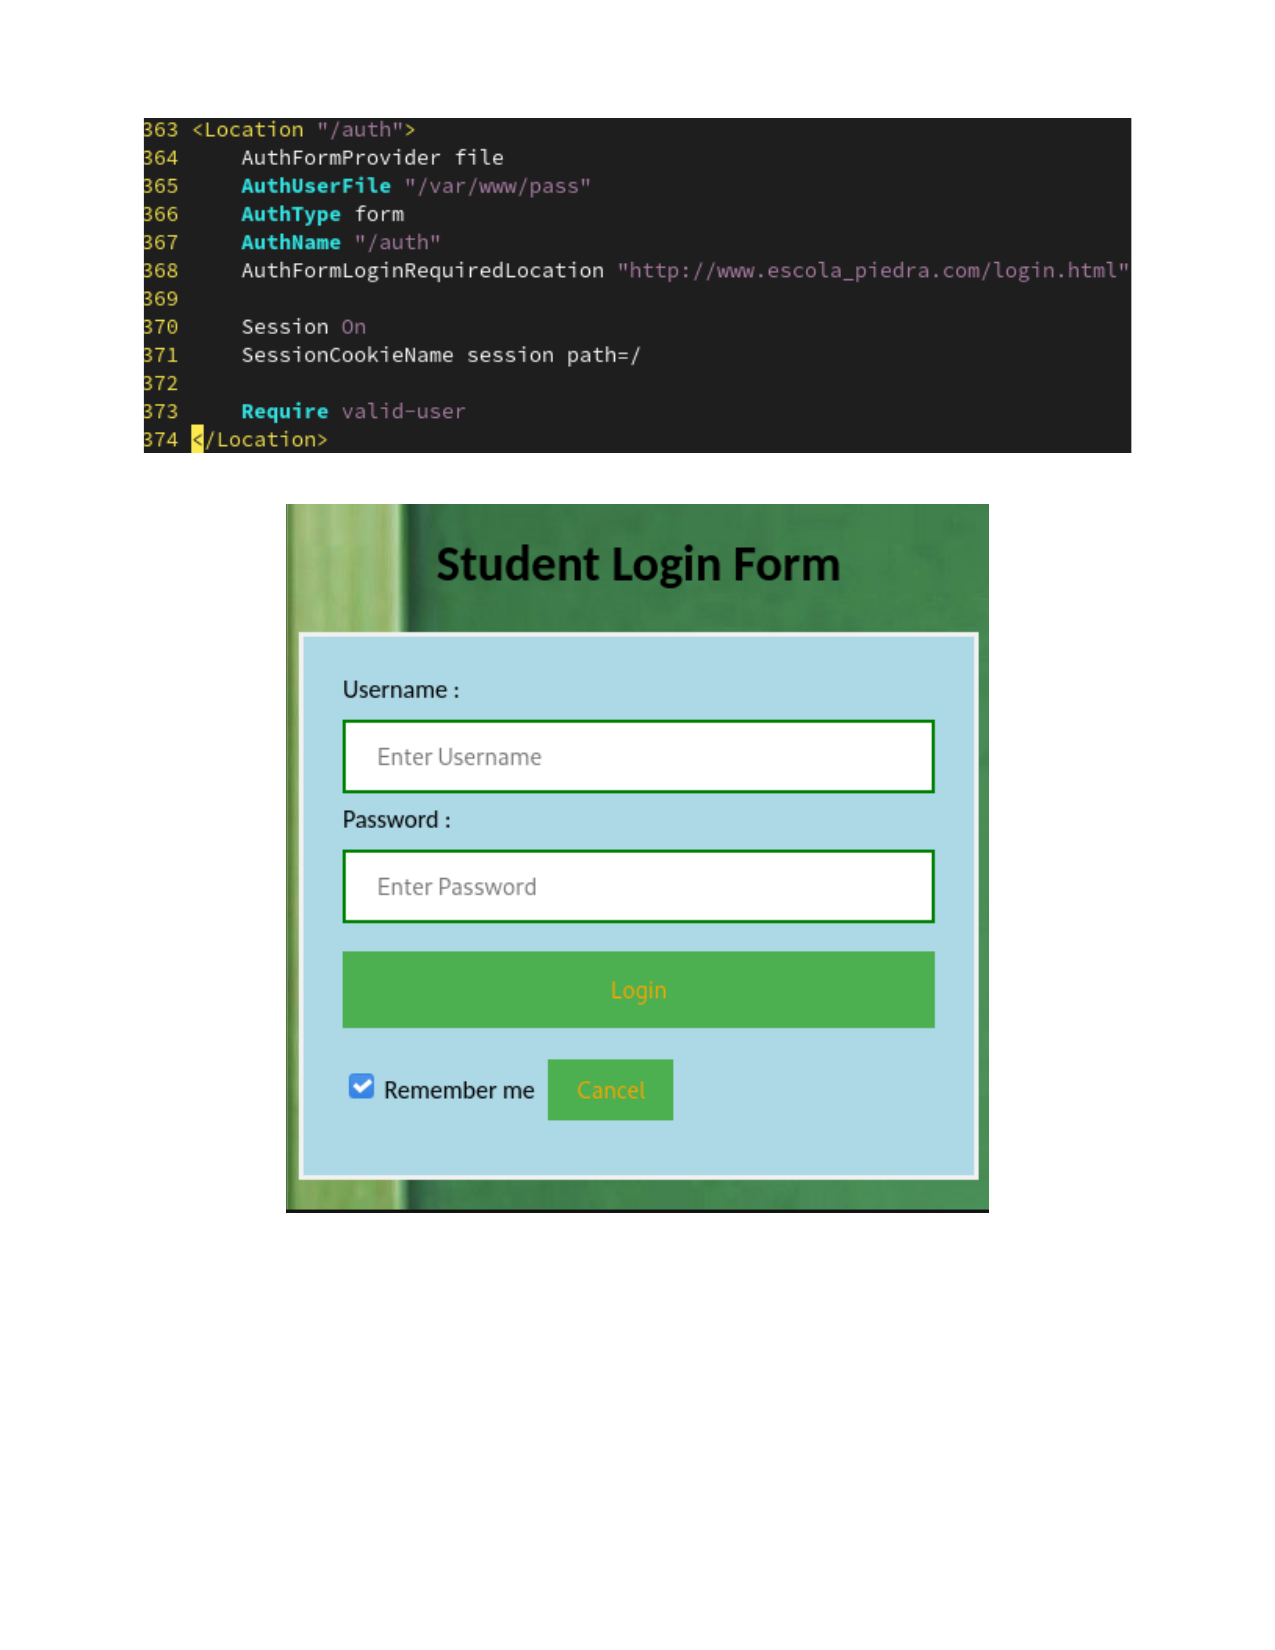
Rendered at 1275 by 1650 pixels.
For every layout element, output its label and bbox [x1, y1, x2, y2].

picture [286, 504, 989, 1213]
picture [143, 118, 1132, 453]
